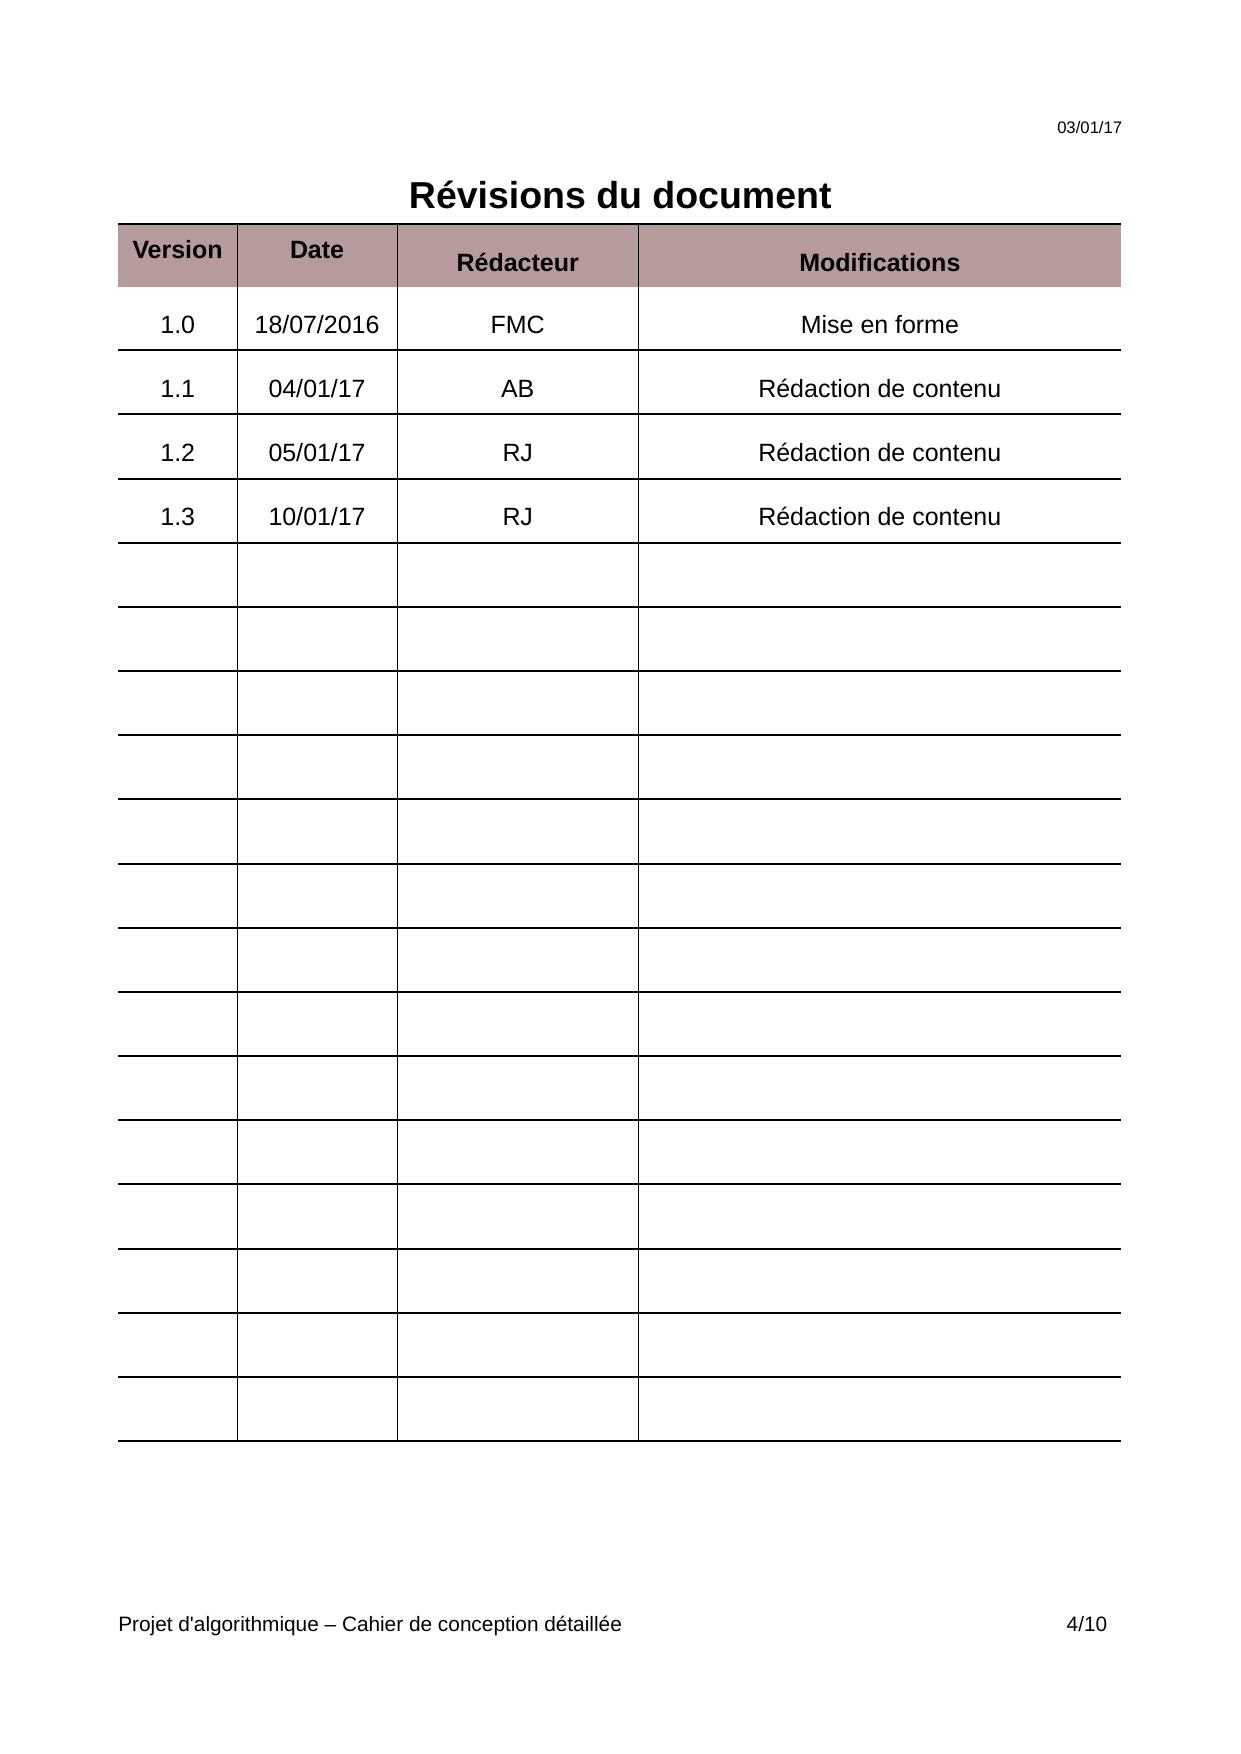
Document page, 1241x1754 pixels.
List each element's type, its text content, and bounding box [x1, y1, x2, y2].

table_header Modifications [639, 225, 1121, 287]
table_cell [238, 608, 397, 670]
table_cell 1.1 [118, 351, 237, 413]
table_cell [118, 1378, 237, 1440]
table_cell [639, 544, 1121, 606]
table_cell [238, 544, 397, 606]
table_cell [118, 1250, 237, 1312]
table_cell [118, 672, 237, 734]
table_cell [118, 544, 237, 606]
table_cell [238, 1185, 397, 1247]
table_cell 1.2 [118, 415, 237, 477]
table_cell [118, 929, 237, 991]
table_cell Rédaction de contenu [639, 480, 1121, 542]
table_cell [639, 929, 1121, 991]
table_header Date [238, 225, 397, 287]
table_cell [238, 1057, 397, 1119]
table_header Version [118, 225, 237, 287]
table_cell [398, 800, 638, 862]
table_cell [238, 929, 397, 991]
table_cell [118, 736, 237, 798]
table_cell Rédaction de contenu [639, 351, 1121, 413]
table_cell [639, 800, 1121, 862]
table_cell [639, 608, 1121, 670]
table_cell [398, 1185, 638, 1247]
table_cell AB [398, 351, 638, 413]
table_cell 10/01/17 [238, 480, 397, 542]
table_cell [118, 800, 237, 862]
table_cell [118, 1185, 237, 1247]
table_cell [238, 1314, 397, 1376]
table_cell RJ [398, 415, 638, 477]
table_cell [398, 865, 638, 927]
table_cell [238, 672, 397, 734]
text Révisions du document [118, 173, 1122, 216]
table_cell [398, 929, 638, 991]
table_cell [639, 1314, 1121, 1376]
table_cell [398, 1250, 638, 1312]
table_cell [118, 1057, 237, 1119]
table_cell [398, 1314, 638, 1376]
table_cell [398, 1378, 638, 1440]
table_cell [398, 1057, 638, 1119]
table_cell [639, 1121, 1121, 1183]
table_cell 1.3 [118, 480, 237, 542]
table_cell [118, 993, 237, 1055]
table_cell [398, 736, 638, 798]
table_cell [398, 608, 638, 670]
table_cell Rédaction de contenu [639, 415, 1121, 477]
table_cell 05/01/17 [238, 415, 397, 477]
table_cell [118, 1121, 237, 1183]
table_cell [118, 608, 237, 670]
table_cell [238, 800, 397, 862]
table_cell Mise en forme [639, 287, 1121, 349]
table_cell 18/07/2016 [238, 287, 397, 349]
table_header Rédacteur [398, 225, 638, 287]
table_cell RJ [398, 480, 638, 542]
table_cell [118, 1314, 237, 1376]
table_cell 1.0 [118, 287, 237, 349]
table_cell [639, 993, 1121, 1055]
table_cell [238, 1378, 397, 1440]
table_cell [639, 865, 1121, 927]
table_cell [238, 865, 397, 927]
table_cell [639, 1185, 1121, 1247]
table_cell [398, 672, 638, 734]
table_cell [238, 1250, 397, 1312]
table_cell [639, 672, 1121, 734]
table_cell [398, 544, 638, 606]
table_cell [639, 1057, 1121, 1119]
table_cell [398, 993, 638, 1055]
table_cell [639, 1250, 1121, 1312]
table_cell FMC [398, 287, 638, 349]
table_cell [238, 736, 397, 798]
table_cell [118, 865, 237, 927]
table_cell [398, 1121, 638, 1183]
table_cell [639, 1378, 1121, 1440]
table_cell 04/01/17 [238, 351, 397, 413]
table_cell [238, 993, 397, 1055]
table_cell [639, 736, 1121, 798]
table_cell [238, 1121, 397, 1183]
